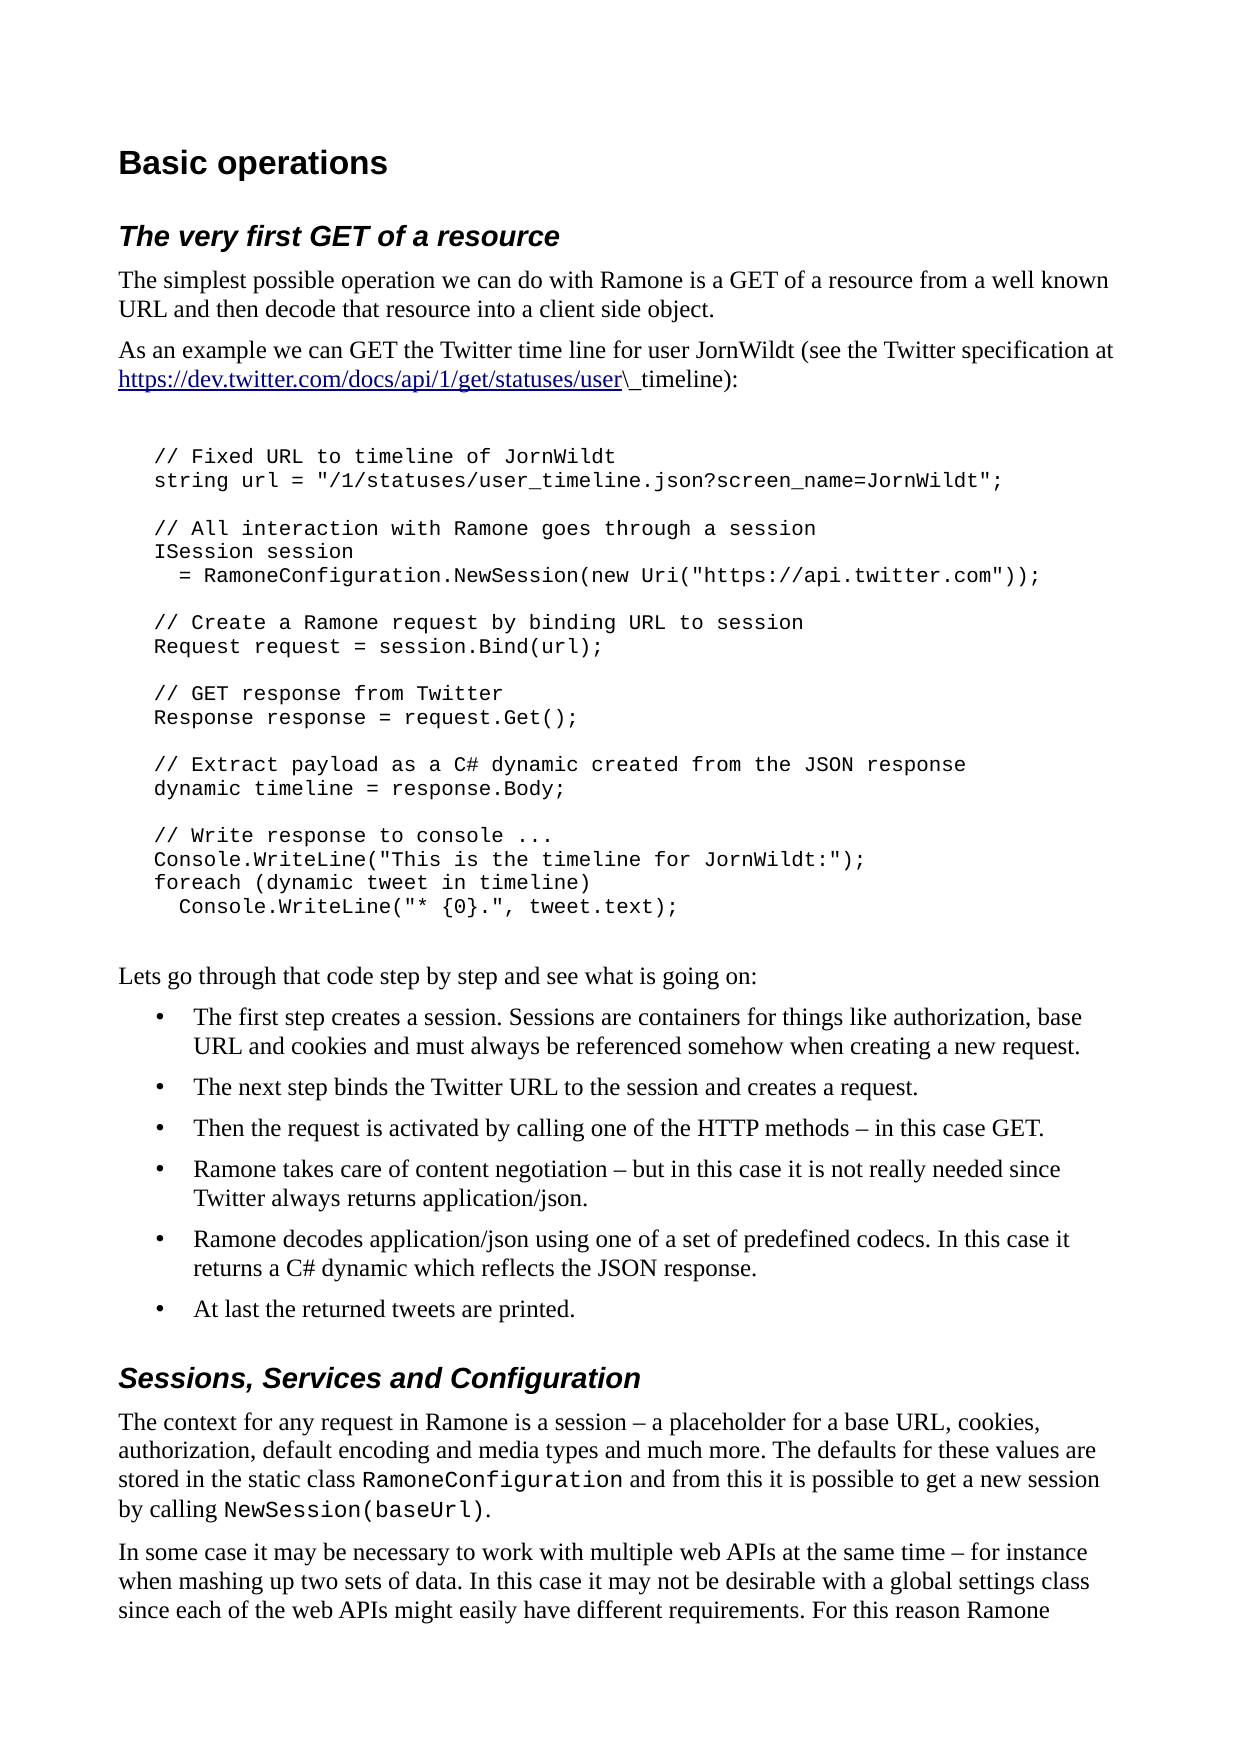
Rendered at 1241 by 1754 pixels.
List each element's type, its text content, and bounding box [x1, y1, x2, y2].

text foreach (dynamic tweet in timeline) [153, 872, 1122, 896]
text // Fixed URL to timeline of JornWildt [153, 447, 1122, 470]
text // Extract payload as a C# dynamic created from the JSON response [153, 754, 1122, 778]
text Lets go through that code step by step and see what is going on: [118, 961, 1122, 989]
list The first step creates a session. Sessions are containers for things like authorization, base URL and cookies and must always be referenced somehow when creating a new request. [156, 1002, 1122, 1059]
text Request request = session.Bind(url); [153, 636, 1122, 659]
subtitle Basic operations [118, 143, 1122, 182]
list At last the returned tweets are printed. [156, 1294, 1122, 1323]
text Response response = request.Get(); [153, 707, 1122, 730]
text // Create a Ramone request by binding URL to session [153, 612, 1122, 636]
list Ramone takes care of content negotiation – but in this case it is not really needed since Twitter always returns application/json. [156, 1154, 1122, 1212]
subtitle Sessions, Services and Configuration [118, 1361, 1122, 1394]
text ISession session [153, 541, 1122, 565]
list Then the request is activated by calling one of the HTTP methods – in this case GET. [156, 1113, 1122, 1142]
list Ramone decodes application/json using one of a set of predefined codecs. In this case it returns a C# dynamic which reflects the JSON response. [156, 1224, 1122, 1282]
text // GET response from Twitter [153, 683, 1122, 707]
text string url = "/1/statuses/user_timeline.json?screen_name=JornWildt"; [153, 470, 1122, 494]
text The context for any request in Ramone is a session – a placeholder for a base URL, cookies, authorization, default encoding and media types and much more. The defaults for these values are stored in the static class RamoneConfiguration and from this it is possible to get a new session by calling NewSession(baseUrl). [118, 1407, 1122, 1525]
text // Write response to console ... [153, 825, 1122, 848]
list The next step binds the Twitter URL to the session and creates a request. [156, 1072, 1122, 1101]
text // All interaction with Ramone goes through a session [153, 517, 1122, 541]
text As an example we can GET the Twitter time line for user JornWildt (see the Twitter specification at https://dev.twitter.com/docs/api/1/get/statuses/user\_timeline): [118, 335, 1122, 393]
text Console.WriteLine("This is the timeline for JornWildt:"); [153, 848, 1122, 872]
text = RamoneConfiguration.NewSession(new Uri("https://api.twitter.com")); [153, 565, 1122, 588]
text The simplest possible operation we can do with Ramone is a GET of a resource from a well known URL and then decode that resource into a client side object. [118, 265, 1122, 323]
text dynamic timeline = response.Body; [153, 778, 1122, 801]
text In some case it may be necessary to work with multiple web APIs at the same time – for instance when mashing up two sets of data. In this case it may not be desirable with a global settings class since each of the web APIs might easily have different requirements. For this reason Ramone [118, 1537, 1122, 1623]
text Console.WriteLine("* {0}.", tweet.text); [153, 896, 1122, 919]
subtitle The very first GET of a resource [118, 219, 1122, 253]
